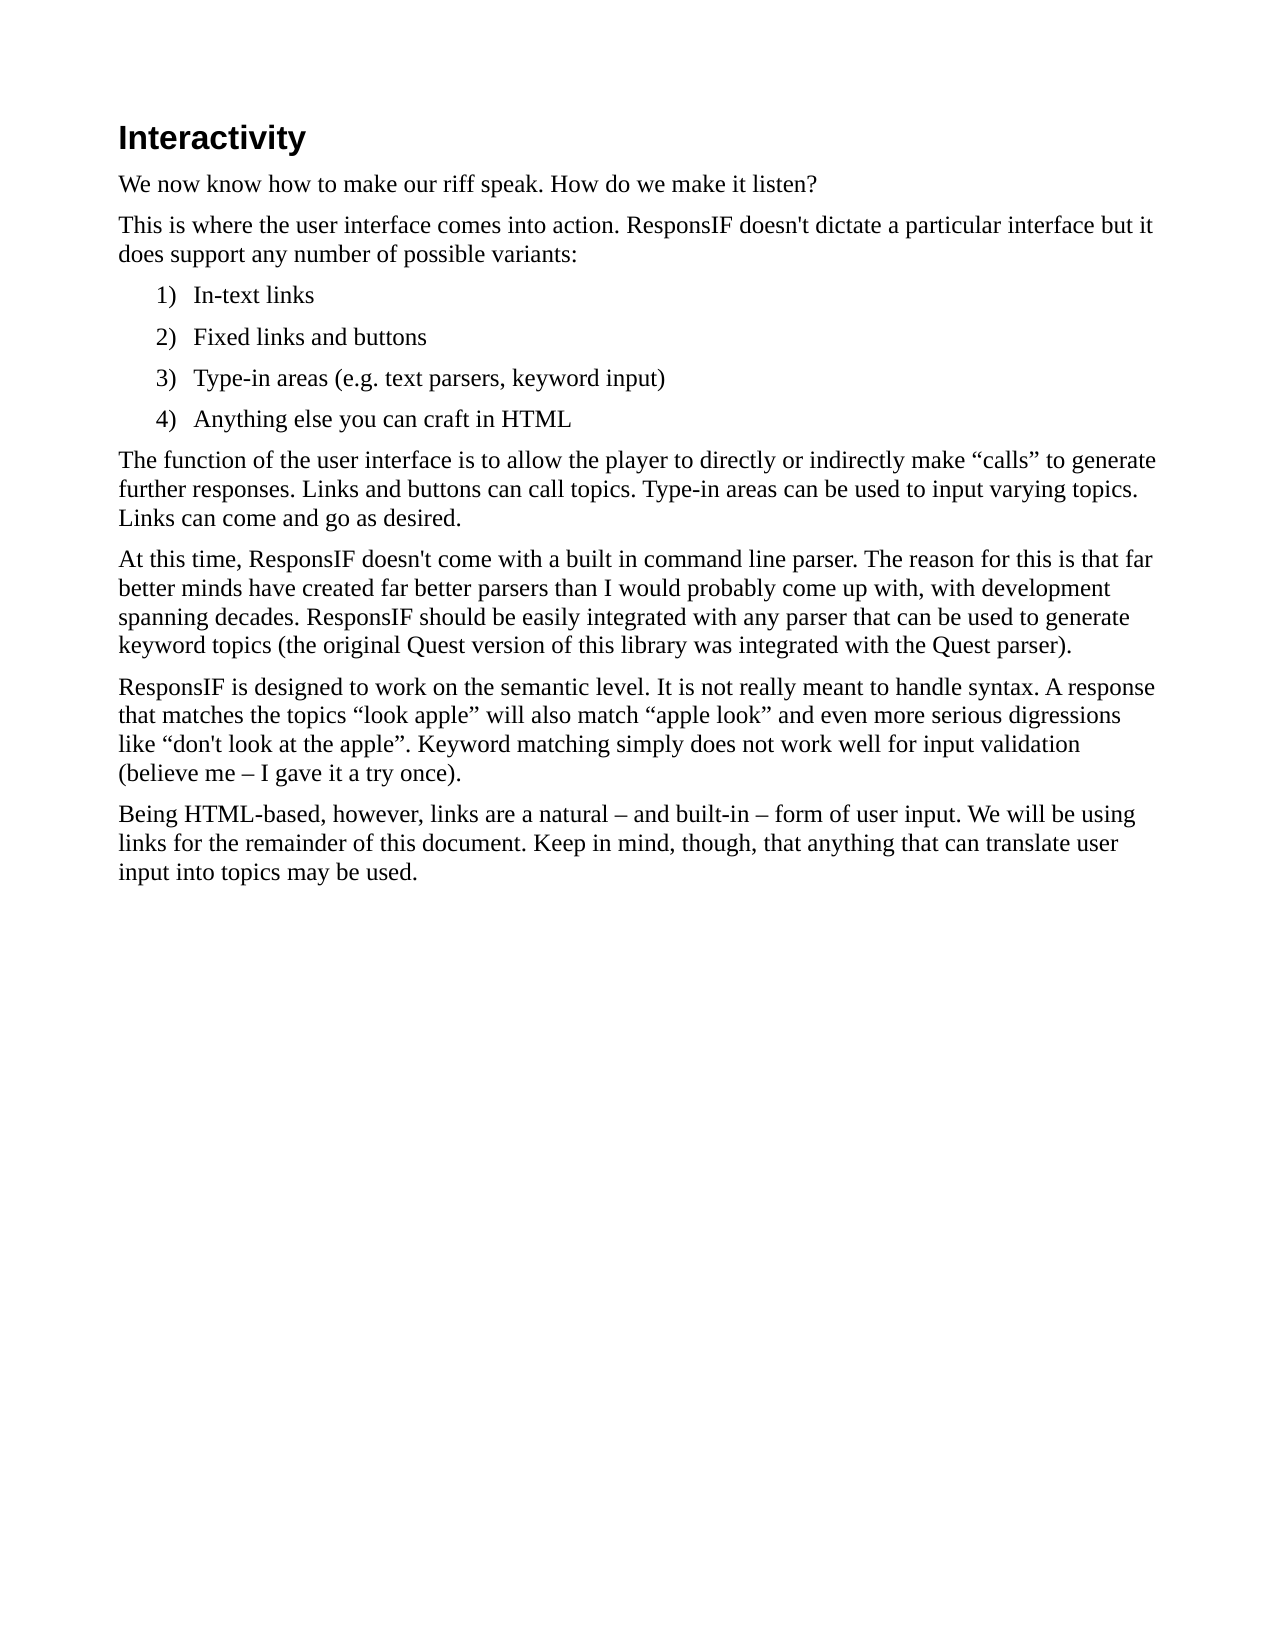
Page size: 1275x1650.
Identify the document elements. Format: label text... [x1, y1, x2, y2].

list Fixed links and buttons [156, 322, 1157, 351]
text We now know how to make our riff speak. How do we make it listen? [118, 169, 1157, 198]
text The function of the user interface is to allow the player to directly or indirectly make “calls” to generate further responses. Links and buttons can call topics. Type-in areas can be used to input varying topics. Links can come and go as desired. [118, 446, 1157, 532]
text This is where the user interface comes into action. ResponsIF doesn't dictate a particular interface but it does support any number of possible variants: [118, 211, 1157, 268]
text ResponsIF is designed to work on the semantic level. It is not really meant to handle syntax. A response that matches the topics “look apple” will also match “apple look” and even more serious digressions like “don't look at the apple”. Keyword matching simply does not work well for input validation (believe me – I gave it a try once). [118, 672, 1157, 787]
text At this time, ResponsIF doesn't come with a built in command line parser. The reason for this is that far better minds have created far better parsers than I would probably come up with, with development spanning decades. ResponsIF should be easily integrated with any parser that can be used to generate keyword topics (the original Quest version of this library was integrated with the Quest parser). [118, 544, 1157, 659]
list Type-in areas (e.g. text parsers, keyword input) [156, 363, 1157, 392]
list In-text links [156, 281, 1157, 309]
subtitle Interactivity [118, 118, 1157, 157]
text Being HTML-based, however, links are a natural – and built-in – form of user input. We will be using links for the remainder of this document. Keep in mind, though, that anything that can translate user input into topics may be used. [118, 799, 1157, 886]
list Anything else you can craft in HTML [156, 404, 1157, 433]
